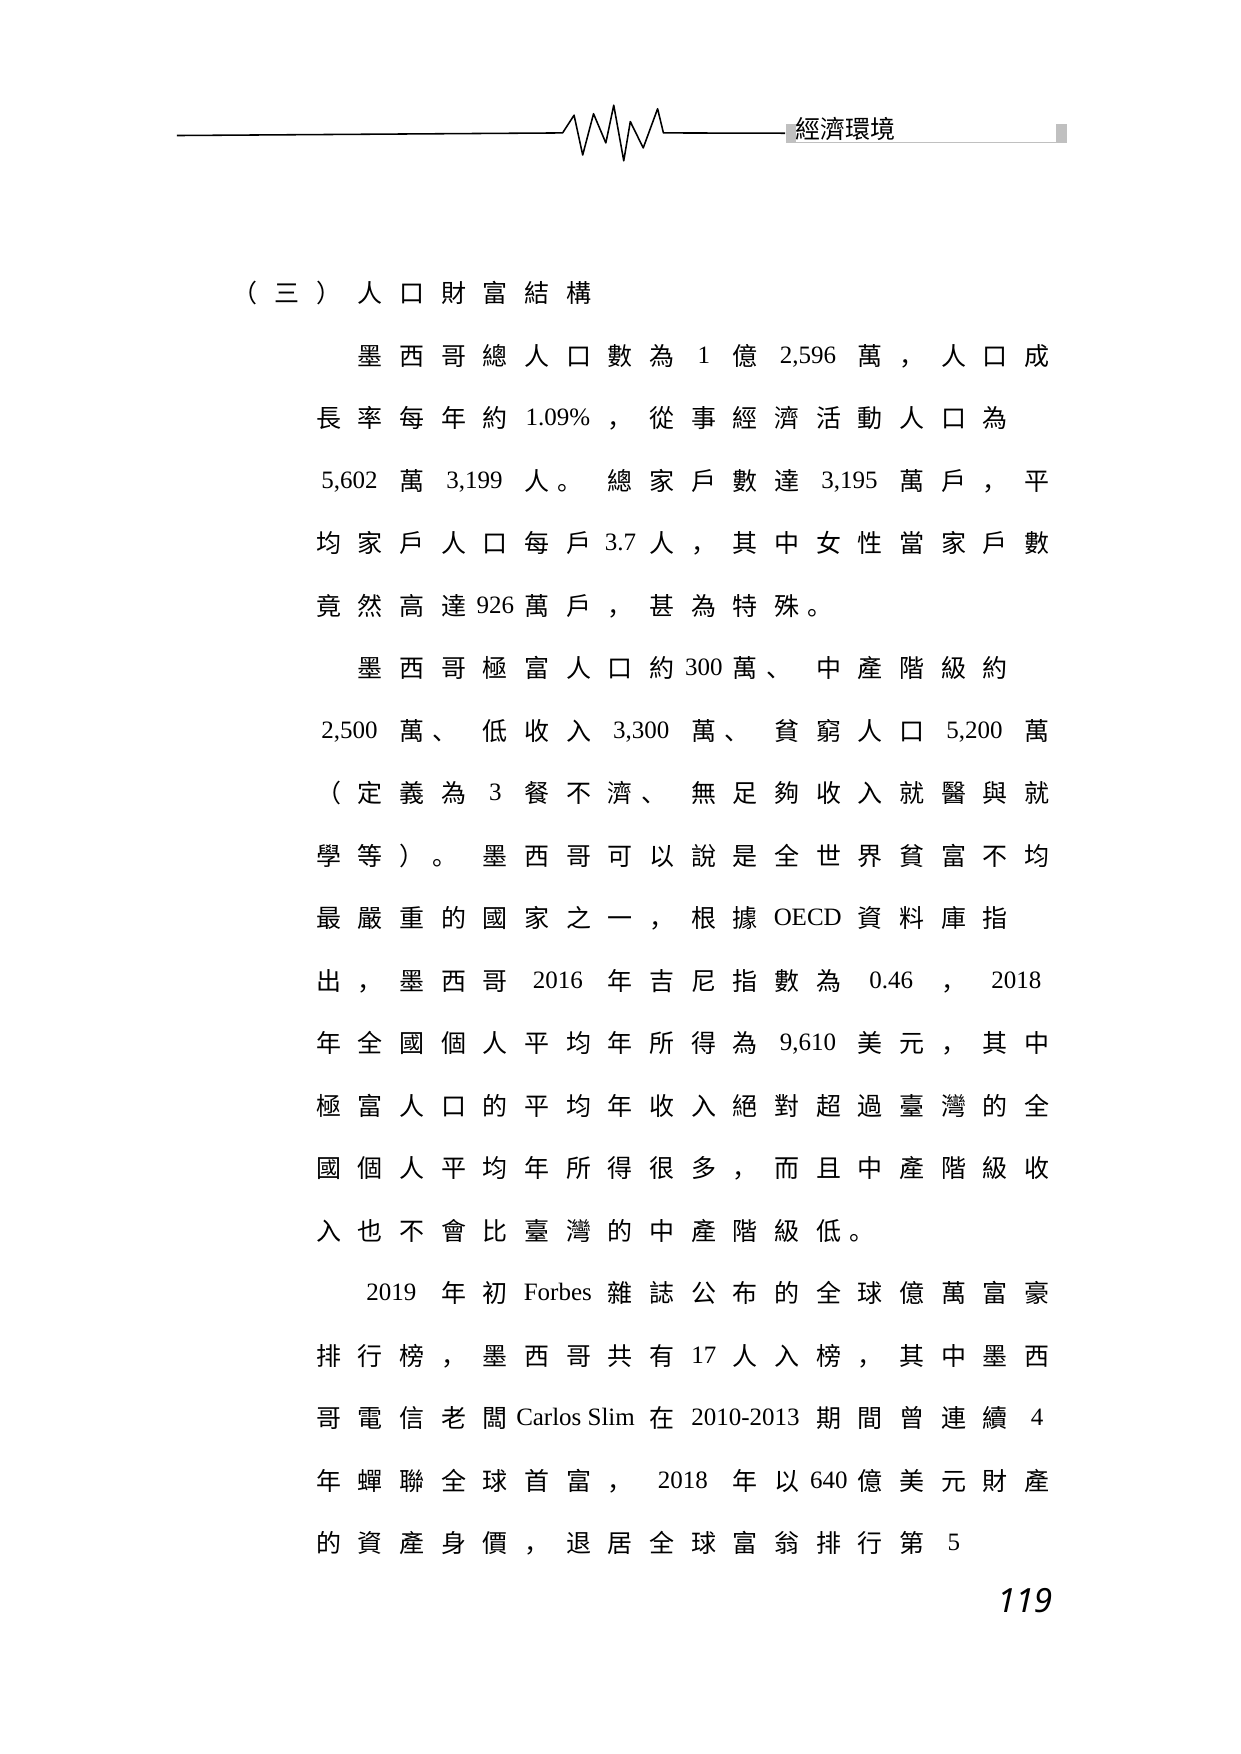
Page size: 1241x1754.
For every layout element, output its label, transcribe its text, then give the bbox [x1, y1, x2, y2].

text 墨西哥總人口數為1億2,596萬，人口成長率每年約1.09%，從事經濟活動人口為5,602萬3,199人。總家戶數達3,195萬戶，平均家戶人口每戶3.7人，其中女性當家戶數竟然高達926萬戶，甚為特殊。 [281, 313, 1058, 625]
text 墨西哥極富人口約300萬、中產階級約2,500萬、低收入3,300萬、貧窮人口5,200萬（定義為3餐不濟、無足夠收入就醫與就學等）。墨西哥可以說是全世界貧富不均最嚴重的國家之一，根據OECD資料庫指出，墨西哥2016年吉尼指數為0.46，2018年全國個人平均年所得為9,610美元，其中極富人口的平均年收入絕對超過臺灣的全國個人平均年所得很多，而且中產階級收入也不會比臺灣的中產階級低。 [281, 625, 1058, 1250]
text 2019年初Forbes雜誌公布的全球億萬富豪排行榜，墨西哥共有17人入榜，其中墨西哥電信老闆Carlos Slim 在2010-2013期間曾連續4年蟬聯全球首富，2018年以640億美元財產的資產身價，退居全球富翁排行第5 [281, 1250, 1058, 1563]
text （三）人口財富結構 [207, 250, 1058, 313]
